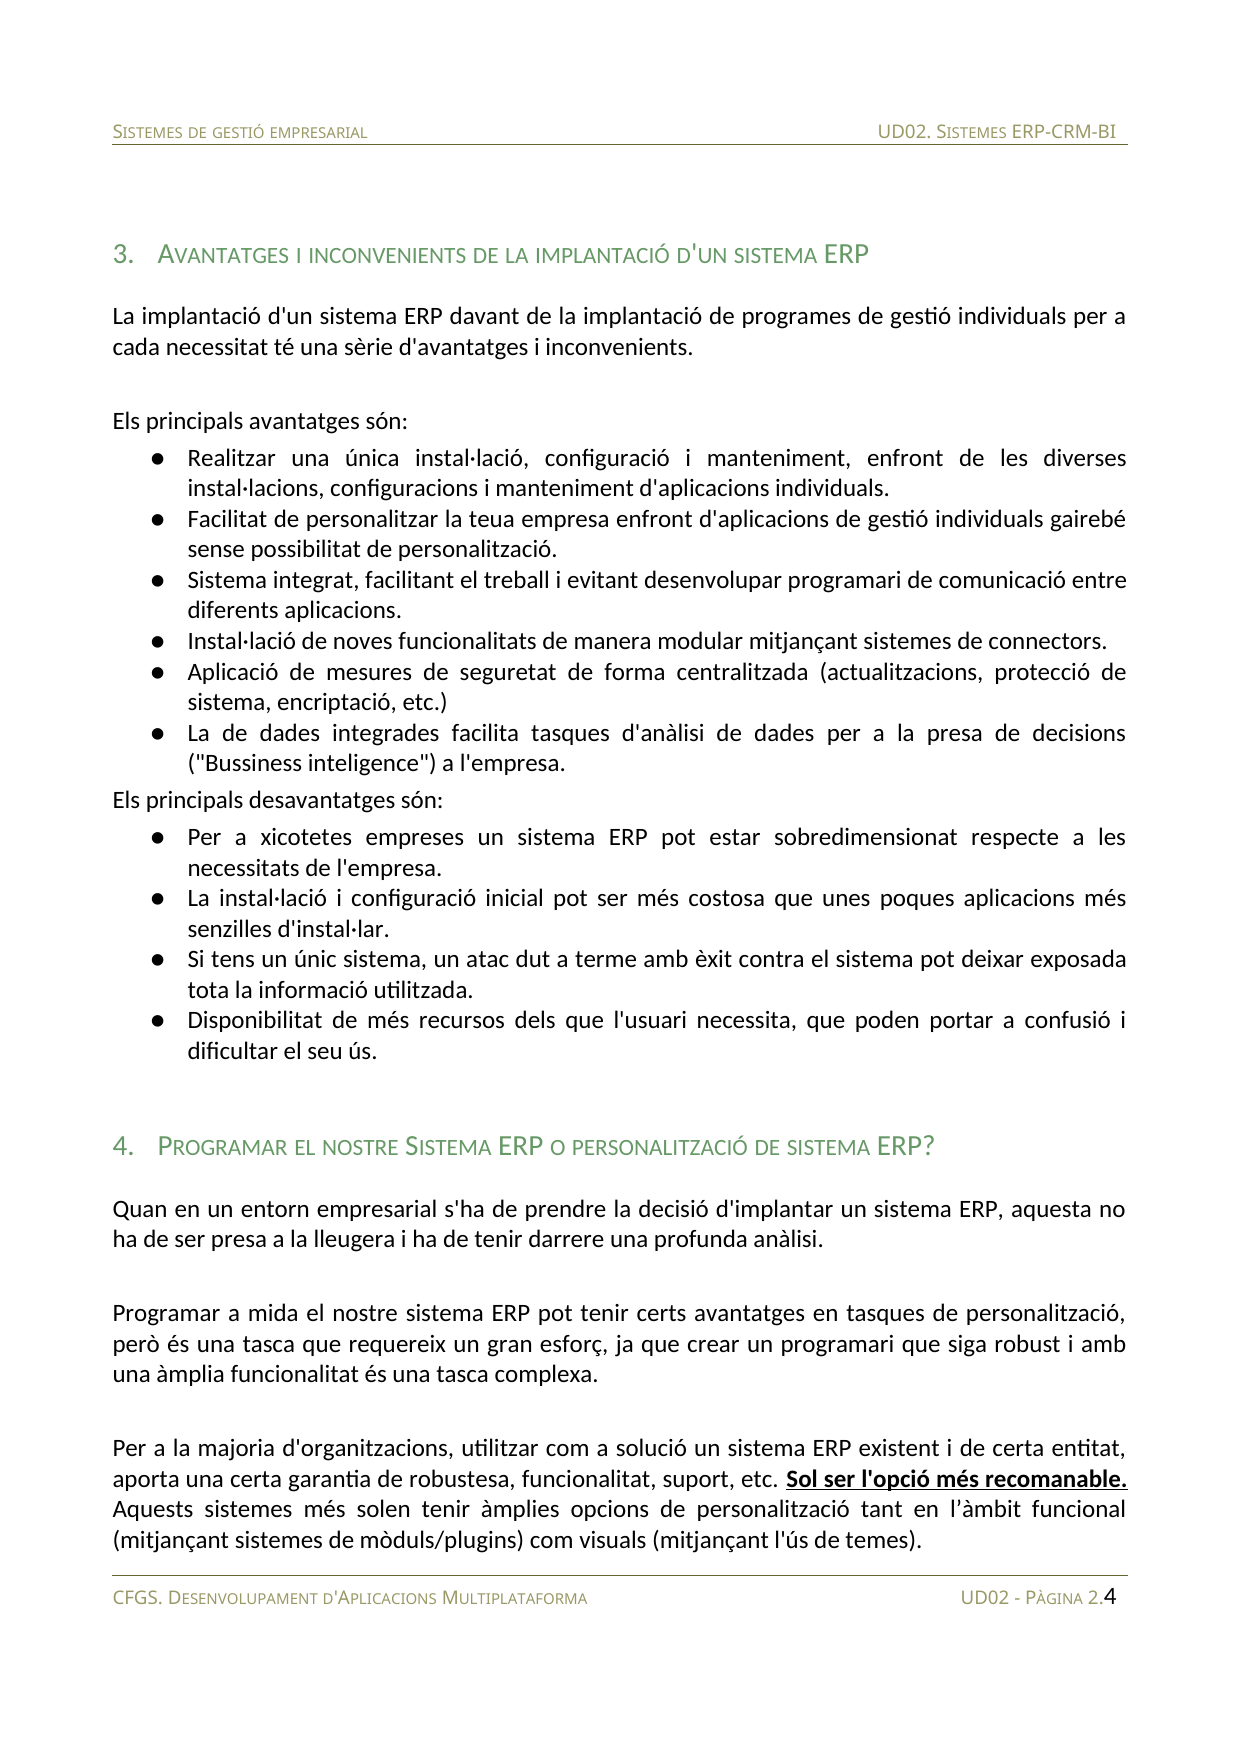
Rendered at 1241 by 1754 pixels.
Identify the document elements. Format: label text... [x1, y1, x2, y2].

list Instal·lació de noves funcionalitats de manera modular mitjançant sistemes de connectors. [150, 625, 1128, 656]
text Per a la majoria d'organitzacions, utilitzar com a solució un sistema ERP existent i de certa entitat, aporta una certa garantia de robustesa, funcionalitat, suport, etc. Sol ser l'opció més recomanable. Aquests sistemes més solen tenir àmplies opcions de personalització tant en l’àmbit funcional (mitjançant sistemes de mòduls/plugins) com visuals (mitjançant l'ús de temes). [112, 1432, 1128, 1554]
text Els principals avantatges són: [112, 405, 1128, 436]
list Facilitat de personalitzar la teua empresa enfront d'aplicacions de gestió individuals gairebé sense possibilitat de personalització. [150, 503, 1128, 564]
text Els principals desavantatges són: [112, 784, 1128, 815]
list Aplicació de mesures de seguretat de forma centralitzada (actualitzacions, protecció de sistema, encriptació, etc.) [150, 656, 1128, 717]
list Si tens un únic sistema, un atac dut a terme amb èxit contra el sistema pot deixar exposada tota la informació utilitzada. [150, 943, 1128, 1004]
text Programar a mida el nostre sistema ERP pot tenir certs avantatges en tasques de personalització, però és una tasca que requereix un gran esforç, ja que crear un programari que siga robust i amb una àmplia funcionalitat és una tasca complexa. [112, 1297, 1128, 1389]
text Quan en un entorn empresarial s'ha de prendre la decisió d'implantar un sistema ERP, aquesta no ha de ser presa a la lleugera i ha de tenir darrere una profunda anàlisi. [112, 1193, 1128, 1254]
subtitle Programar el nostre Sistema ERP o personalització de sistema ERP? [112, 1127, 1128, 1163]
list Per a xicotetes empreses un sistema ERP pot estar sobredimensionat respecte a les necessitats de l'empresa. [150, 821, 1128, 882]
subtitle Avantatges i inconvenients de la implantació d'un sistema ERP [112, 235, 1128, 270]
list Sistema integrat, facilitant el treball i evitant desenvolupar programari de comunicació entre diferents aplicacions. [150, 564, 1128, 625]
text La implantació d'un sistema ERP davant de la implantació de programes de gestió individuals per a cada necessitat té una sèrie d'avantatges i inconvenients. [112, 301, 1128, 362]
list La instal·lació i configuració inicial pot ser més costosa que unes poques aplicacions més senzilles d'instal·lar. [150, 882, 1128, 943]
list La de dades integrades facilita tasques d'anàlisi de dades per a la presa de decisions ("Bussiness inteligence") a l'empresa. [150, 717, 1128, 778]
list Realitzar una única instal·lació, configuració i manteniment, enfront de les diverses instal·lacions, configuracions i manteniment d'aplicacions individuals. [150, 442, 1128, 503]
list Disponibilitat de més recursos dels que l'usuari necessita, que poden portar a confusió i dificultar el seu ús. [150, 1004, 1128, 1065]
